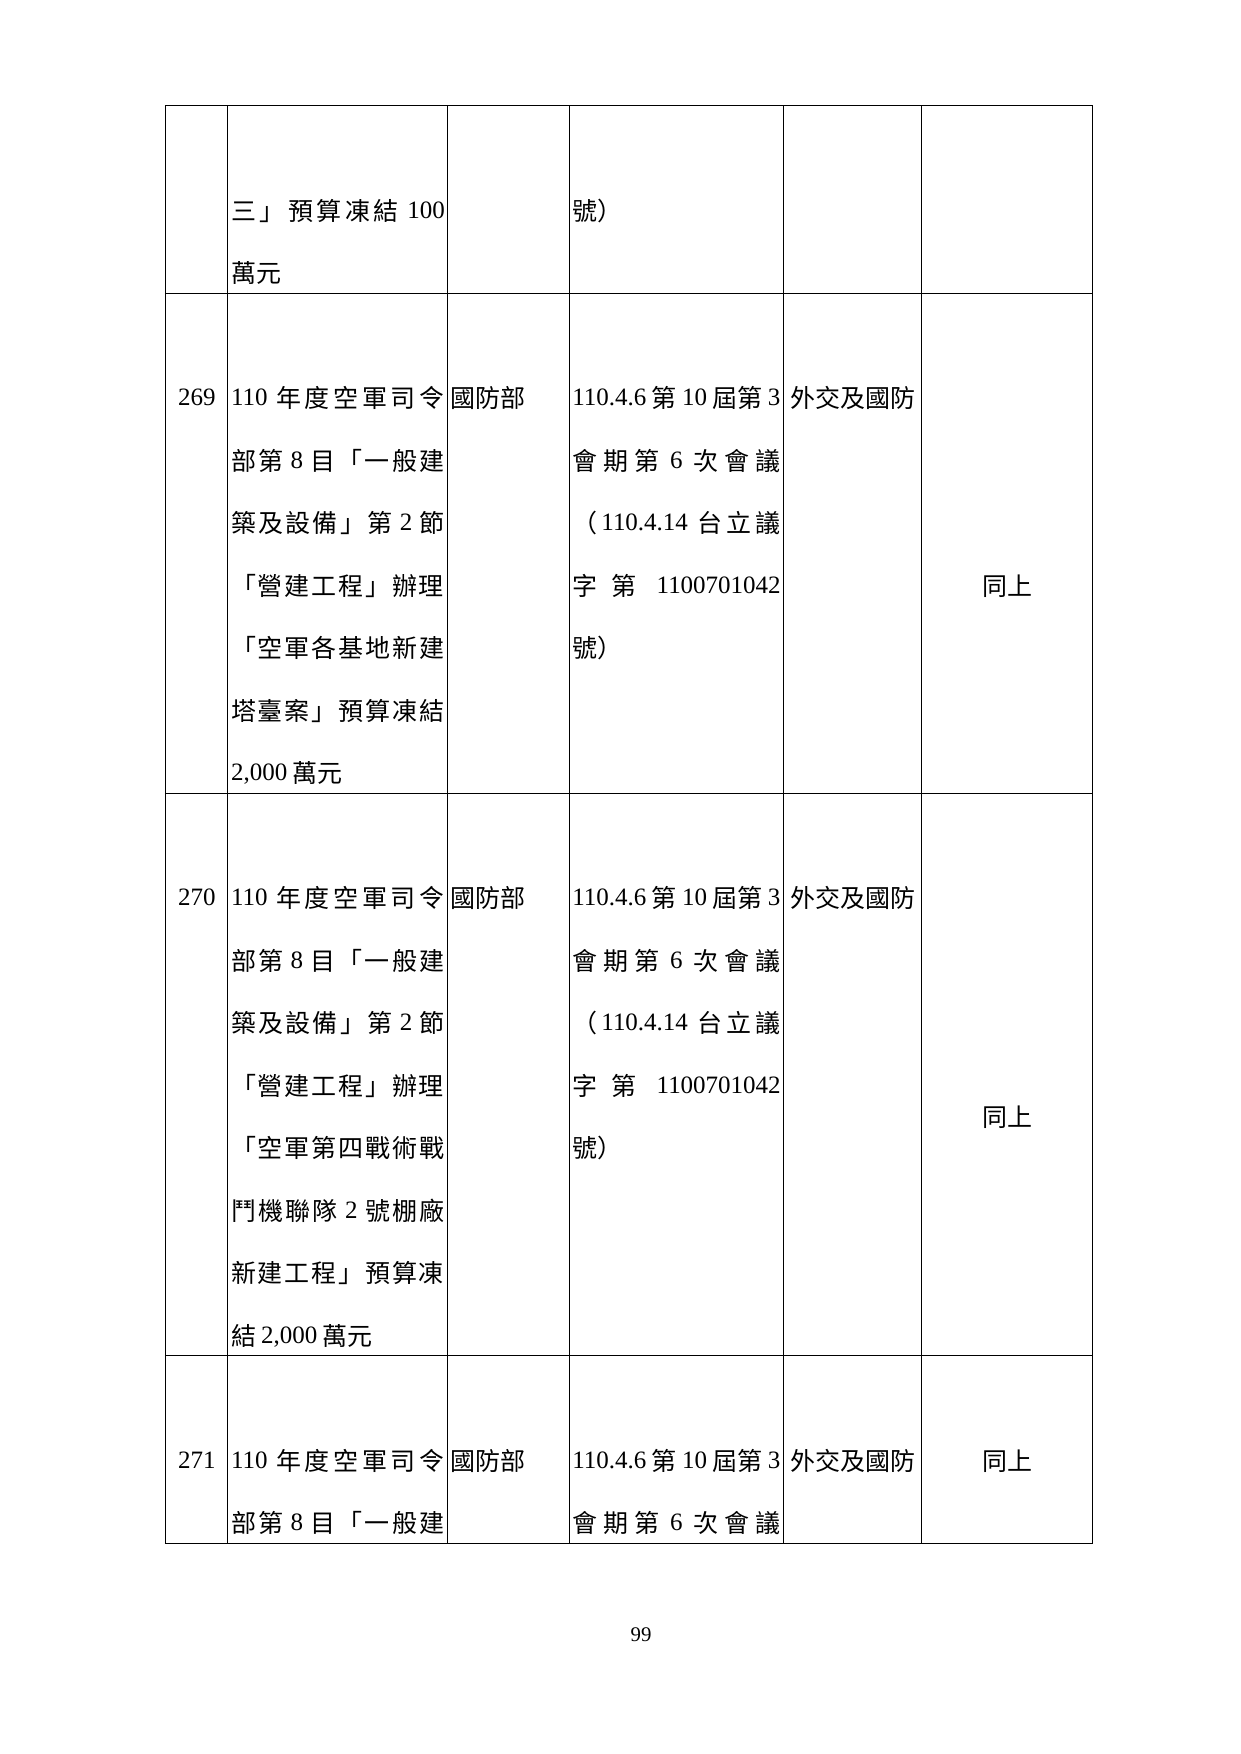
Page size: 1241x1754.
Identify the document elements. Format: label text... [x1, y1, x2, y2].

table_cell 同上 [922, 294, 1092, 793]
table_cell 國防部 [448, 1356, 569, 1543]
table_cell [784, 106, 921, 293]
table_cell [166, 794, 227, 1355]
table_cell [166, 1356, 227, 1543]
table_cell 號） [570, 106, 783, 293]
table_cell [166, 294, 227, 793]
table_cell 外交及國防 [784, 1356, 921, 1543]
table_cell 國防部 [448, 794, 569, 1355]
table_cell 110年度空軍司令部第8目「一般建 [228, 1356, 447, 1543]
table_cell [448, 106, 569, 293]
table_cell 110.4.6第10屆第3會期第6次會議（110.4.14台立議字第1100701042號） [570, 294, 783, 793]
table_cell 三」預算凍結100萬元 [228, 106, 447, 293]
table_cell 110年度空軍司令部第8目「一般建築及設備」第2節「營建工程」辦理「空軍第四戰術戰鬥機聯隊2號棚廠新建工程」預算凍結2,000萬元 [228, 794, 447, 1355]
table_cell [922, 106, 1092, 293]
table_cell 110.4.6第10屆第3會期第6次會議 [570, 1356, 783, 1543]
table_cell 110年度空軍司令部第8目「一般建築及設備」第2節「營建工程」辦理「空軍各基地新建塔臺案」預算凍結2,000萬元 [228, 294, 447, 793]
table_cell 國防部 [448, 294, 569, 793]
table_cell 同上 [922, 1356, 1092, 1543]
table_cell 110.4.6第10屆第3會期第6次會議（110.4.14台立議字第1100701042號） [570, 794, 783, 1355]
table_cell 外交及國防 [784, 794, 921, 1355]
table_cell [166, 106, 227, 293]
table_cell 外交及國防 [784, 294, 921, 793]
table_cell 同上 [922, 794, 1092, 1355]
